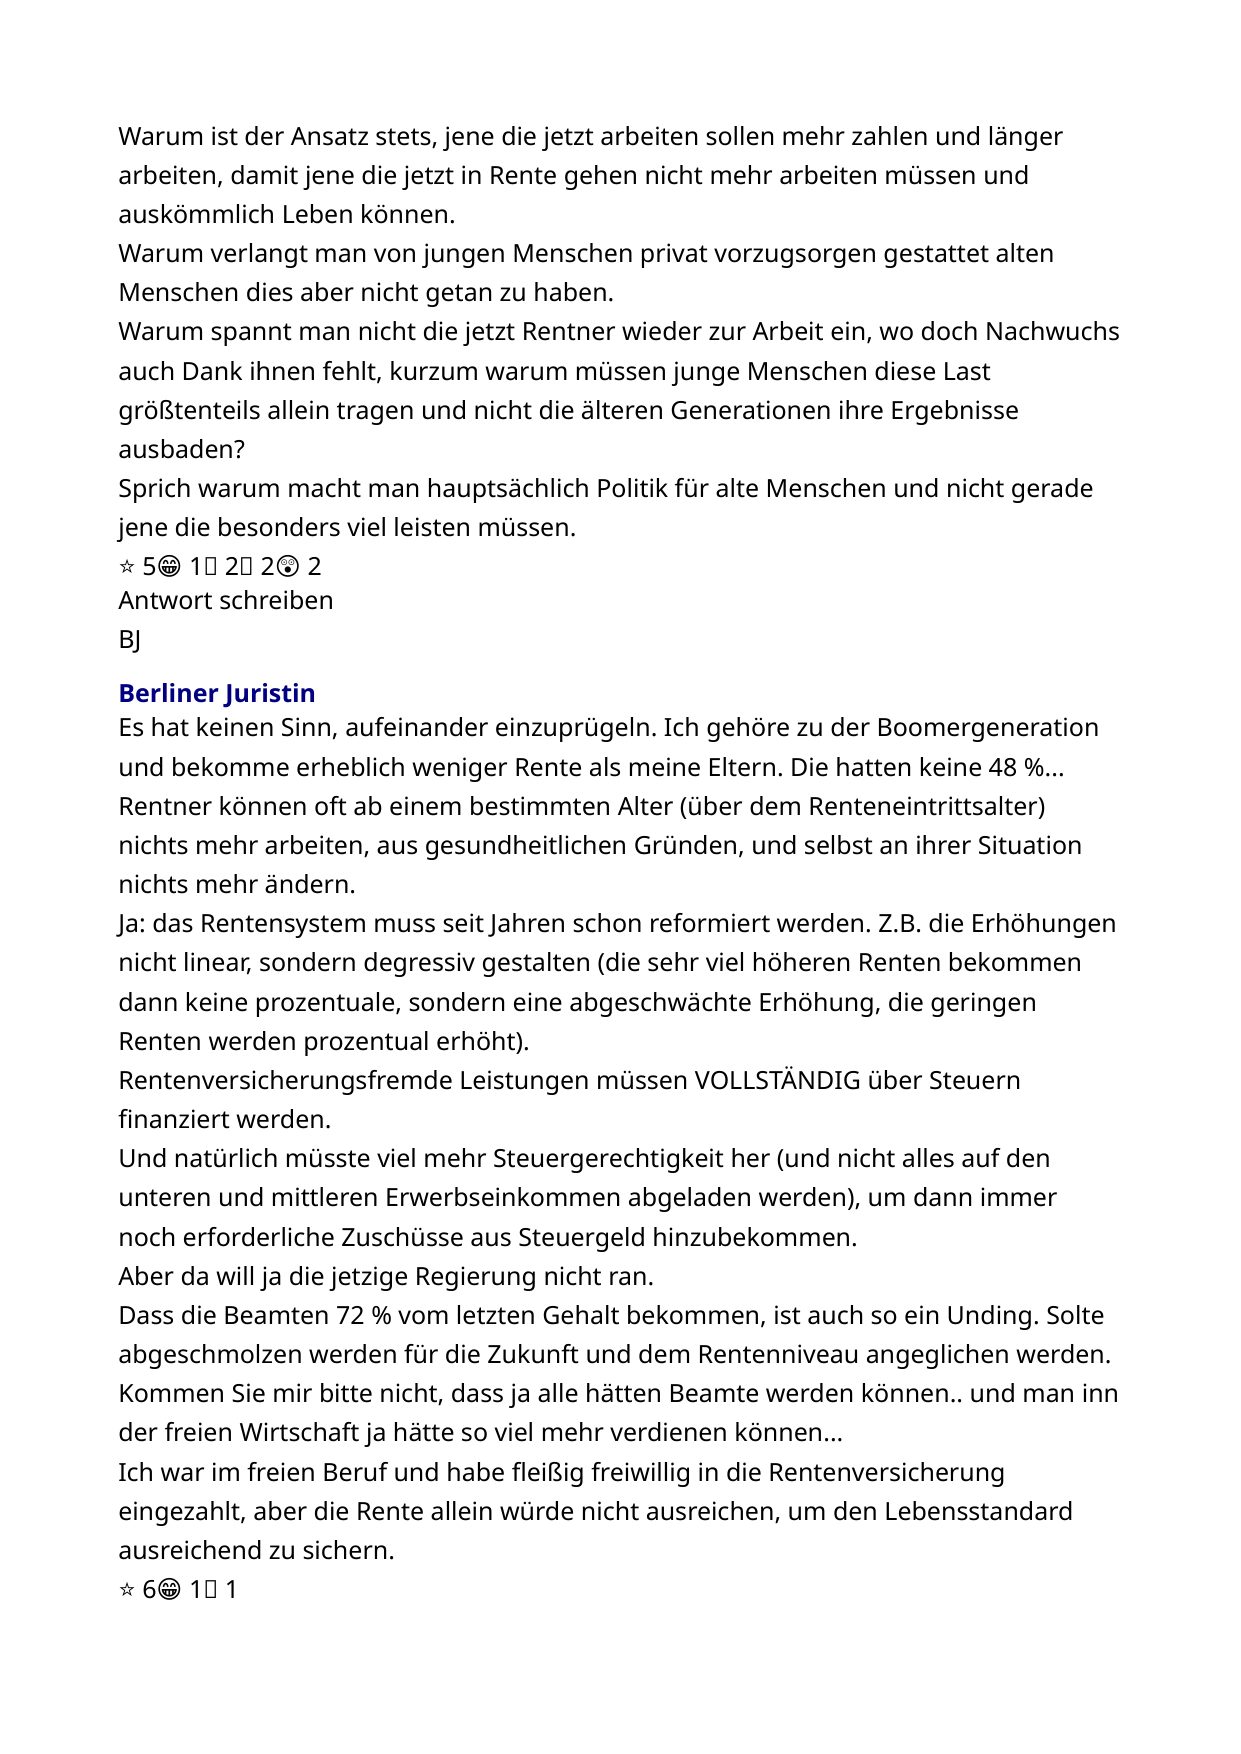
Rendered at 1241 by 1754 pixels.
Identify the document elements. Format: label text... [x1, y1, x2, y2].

text Es hat keinen Sinn, aufeinander einzuprügeln. Ich gehöre zu der Boomergeneration und bekomme erheblich weniger Rente als meine Eltern. Die hatten keine 48 %... [118, 710, 1122, 783]
text Rentenversicherungsfremde Leistungen müssen VOLLSTÄNDIG über Steuern finanziert werden. [118, 1062, 1122, 1136]
text Und natürlich müsste viel mehr Steuergerechtigkeit her (und nicht alles auf den unteren und mittleren Erwerbseinkommen abgeladen werden), um dann immer noch erforderliche Zuschüsse aus Steuergeld hinzubekommen. [118, 1141, 1122, 1253]
text BJ [118, 622, 1122, 656]
text ⭐️ 5😁 1🙁 2🤨 2😲 2 [118, 549, 1122, 583]
text Aber da will ja die jetzige Regierung nicht ran. [118, 1258, 1122, 1292]
text Sprich warum macht man hauptsächlich Politik für alte Menschen und nicht gerade jene die besonders viel leisten müssen. [118, 471, 1122, 544]
text Antwort schreiben [118, 583, 1122, 617]
text Warum spannt man nicht die jetzt Rentner wieder zur Arbeit ein, wo doch Nachwuchs auch Dank ihnen fehlt, kurzum warum müssen junge Menschen diese Last größtenteils allein tragen und nicht die älteren Generationen ihre Ergebnisse ausbaden? [118, 314, 1122, 466]
subtitle Berliner Juristin [118, 676, 1122, 710]
text Dass die Beamten 72 % vom letzten Gehalt bekommen, ist auch so ein Unding. Solte abgeschmolzen werden für die Zukunft und dem Rentenniveau angeglichen werden. Kommen Sie mir bitte nicht, dass ja alle hätten Beamte werden können.. und man inn der freien Wirtschaft ja hätte so viel mehr verdienen können... [118, 1297, 1122, 1449]
text Warum verlangt man von jungen Menschen privat vorzugsorgen gestattet alten Menschen dies aber nicht getan zu haben. [118, 236, 1122, 309]
text Warum ist der Ansatz stets, jene die jetzt arbeiten sollen mehr zahlen und länger arbeiten, damit jene die jetzt in Rente gehen nicht mehr arbeiten müssen und auskömmlich Leben können. [118, 118, 1122, 231]
text ⭐️ 6😁 1🤨 1 [118, 1572, 1122, 1606]
text Ja: das Rentensystem muss seit Jahren schon reformiert werden. Z.B. die Erhöhungen nicht linear, sondern degressiv gestalten (die sehr viel höheren Renten bekommen dann keine prozentuale, sondern eine abgeschwächte Erhöhung, die geringen Renten werden prozentual erhöht). [118, 906, 1122, 1057]
text Rentner können oft ab einem bestimmten Alter (über dem Renteneintrittsalter) nichts mehr arbeiten, aus gesundheitlichen Gründen, und selbst an ihrer Situation nichts mehr ändern. [118, 788, 1122, 901]
text Ich war im freien Beruf und habe fleißig freiwillig in die Rentenversicherung eingezahlt, aber die Rente allein würde nicht ausreichen, um den Lebensstandard ausreichend zu sichern. [118, 1454, 1122, 1567]
